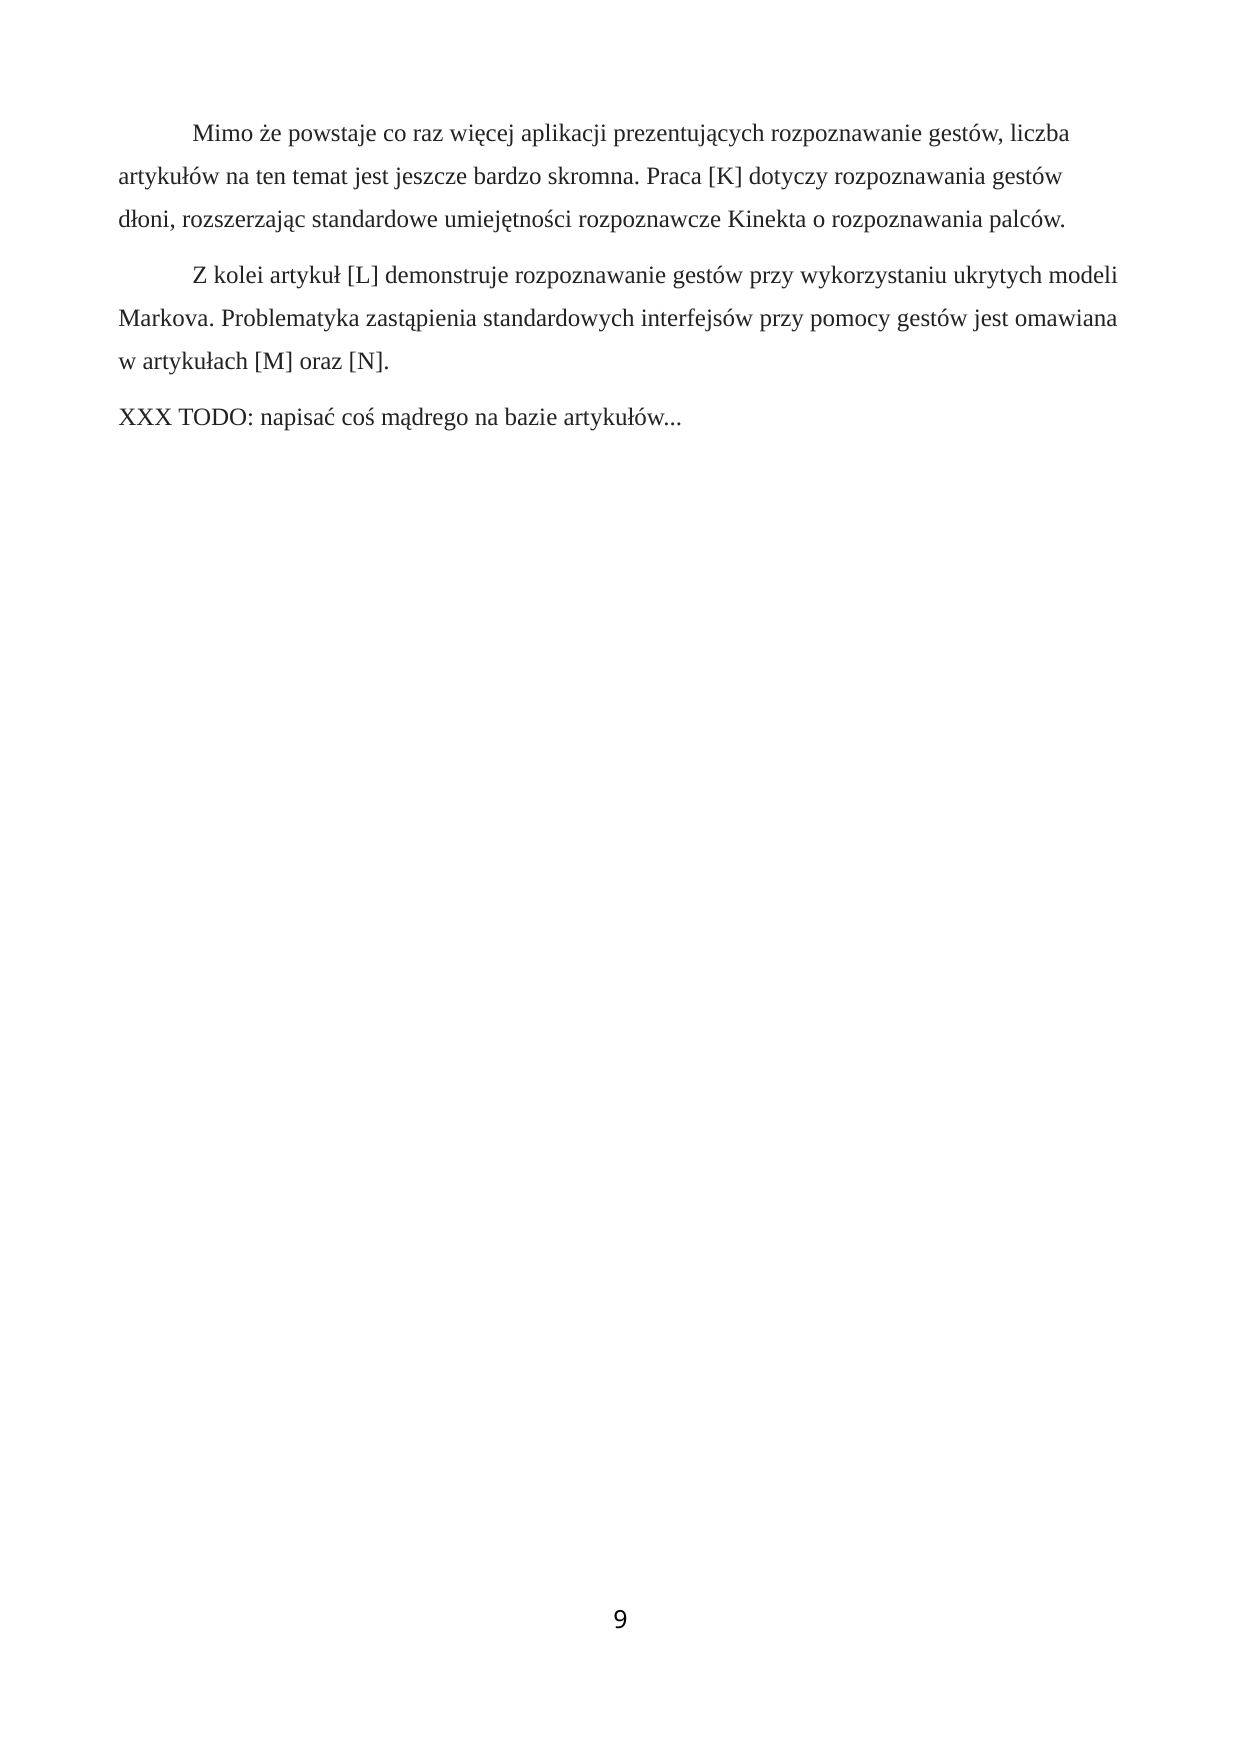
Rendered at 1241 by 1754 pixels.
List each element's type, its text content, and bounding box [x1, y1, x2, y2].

text Z kolei artykuł [L] demonstruje rozpoznawanie gestów przy wykorzystaniu ukrytych modeli Markova. Problematyka zastąpienia standardowych interfejsów przy pomocy gestów jest omawiana w artykułach [M] oraz [N]. [118, 260, 1122, 375]
text XXX TODO: napisać coś mądrego na bazie artykułów... [118, 402, 1122, 431]
text Mimo że powstaje co raz więcej aplikacji prezentujących rozpoznawanie gestów, liczba artykułów na ten temat jest jeszcze bardzo skromna. Praca [K] dotyczy rozpoznawania gestów dłoni, rozszerzając standardowe umiejętności rozpoznawcze Kinekta o rozpoznawania palców. [118, 118, 1122, 233]
